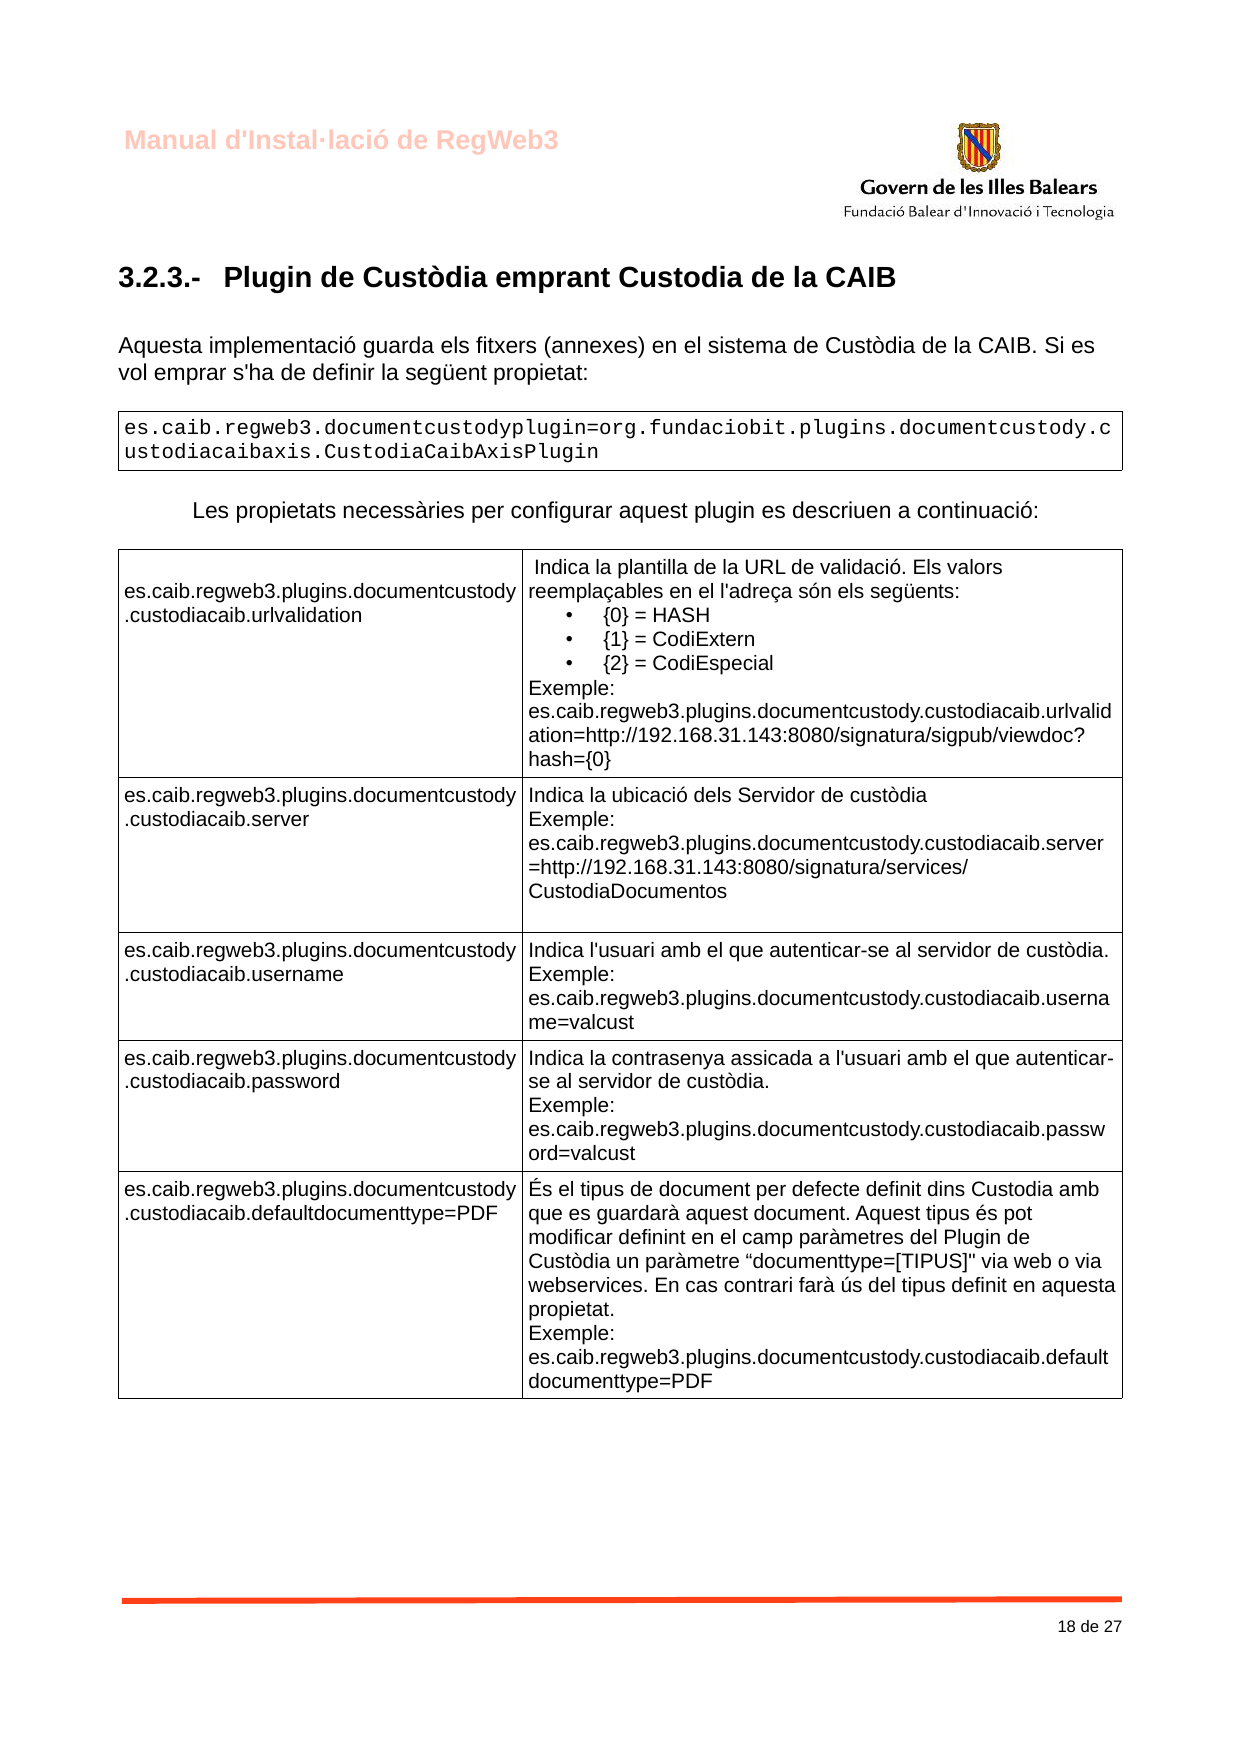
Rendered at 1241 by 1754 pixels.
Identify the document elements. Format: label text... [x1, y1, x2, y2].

table_cell Indica la ubicació dels Servidor de custòdia Exemple: es.caib.regweb3.plugins.documentcustody.custodiacaib.server=http://192.168.31.143:8080/signatura/services/CustodiaDocumentos [523, 778, 1122, 932]
table_cell es.caib.regweb3.plugins.documentcustody.custodiacaib.defaultdocumenttype=PDF [119, 1172, 522, 1398]
table_cell És el tipus de document per defecte definit dins Custodia amb que es guardarà aquest document. Aquest tipus és pot modificar definint en el camp paràmetres del Plugin de Custòdia un paràmetre “documenttype=[TIPUS]" via web o via webservices. En cas contrari farà ús del tipus definit en aquesta propietat. Exemple: es.caib.regweb3.plugins.documentcustody.custodiacaib.defaultdocumenttype=PDF [523, 1172, 1122, 1398]
table_cell es.caib.regweb3.plugins.documentcustody.custodiacaib.password [119, 1041, 522, 1171]
table_cell es.caib.regweb3.plugins.documentcustody.custodiacaib.username [119, 933, 522, 1039]
table_cell es.caib.regweb3.plugins.documentcustody.custodiacaib.server [119, 778, 522, 932]
table_header es.caib.regweb3.plugins.documentcustody.custodiacaib.urlvalidation [119, 550, 522, 777]
picture [840, 123, 1117, 220]
text Aquesta implementació guarda els fitxers (annexes) en el sistema de Custòdia de la CAIB. Si es vol emprar s'ha de definir la següent propietat: [118, 332, 1122, 385]
table_cell Indica la contrasenya assicada a l'usuari amb el que autenticar-se al servidor de custòdia. Exemple: es.caib.regweb3.plugins.documentcustody.custodiacaib.password=valcust [523, 1041, 1122, 1171]
table_header es.caib.regweb3.documentcustodyplugin=org.fundaciobit.plugins.documentcustody.custodiacaibaxis.CustodiaCaibAxisPlugin [119, 412, 1122, 470]
text Les propietats necessàries per configurar aquest plugin es descriuen a continuació: [118, 497, 1122, 523]
subtitle Plugin de Custòdia emprant Custodia de la CAIB [118, 260, 1122, 293]
table_header Indica la plantilla de la URL de validació. Els valors reemplaçables en el l'adreça són els següents: {0} = HASH {1} = CodiExtern {2} = CodiEspecial Exemple: es.caib.regweb3.plugins.documentcustody.custodiacaib.urlvalidation=http://192.168.31.143:8080/signatura/sigpub/viewdoc?hash={0} [523, 550, 1122, 777]
table_cell Indica l'usuari amb el que autenticar-se al servidor de custòdia. Exemple: es.caib.regweb3.plugins.documentcustody.custodiacaib.username=valcust [523, 933, 1122, 1039]
